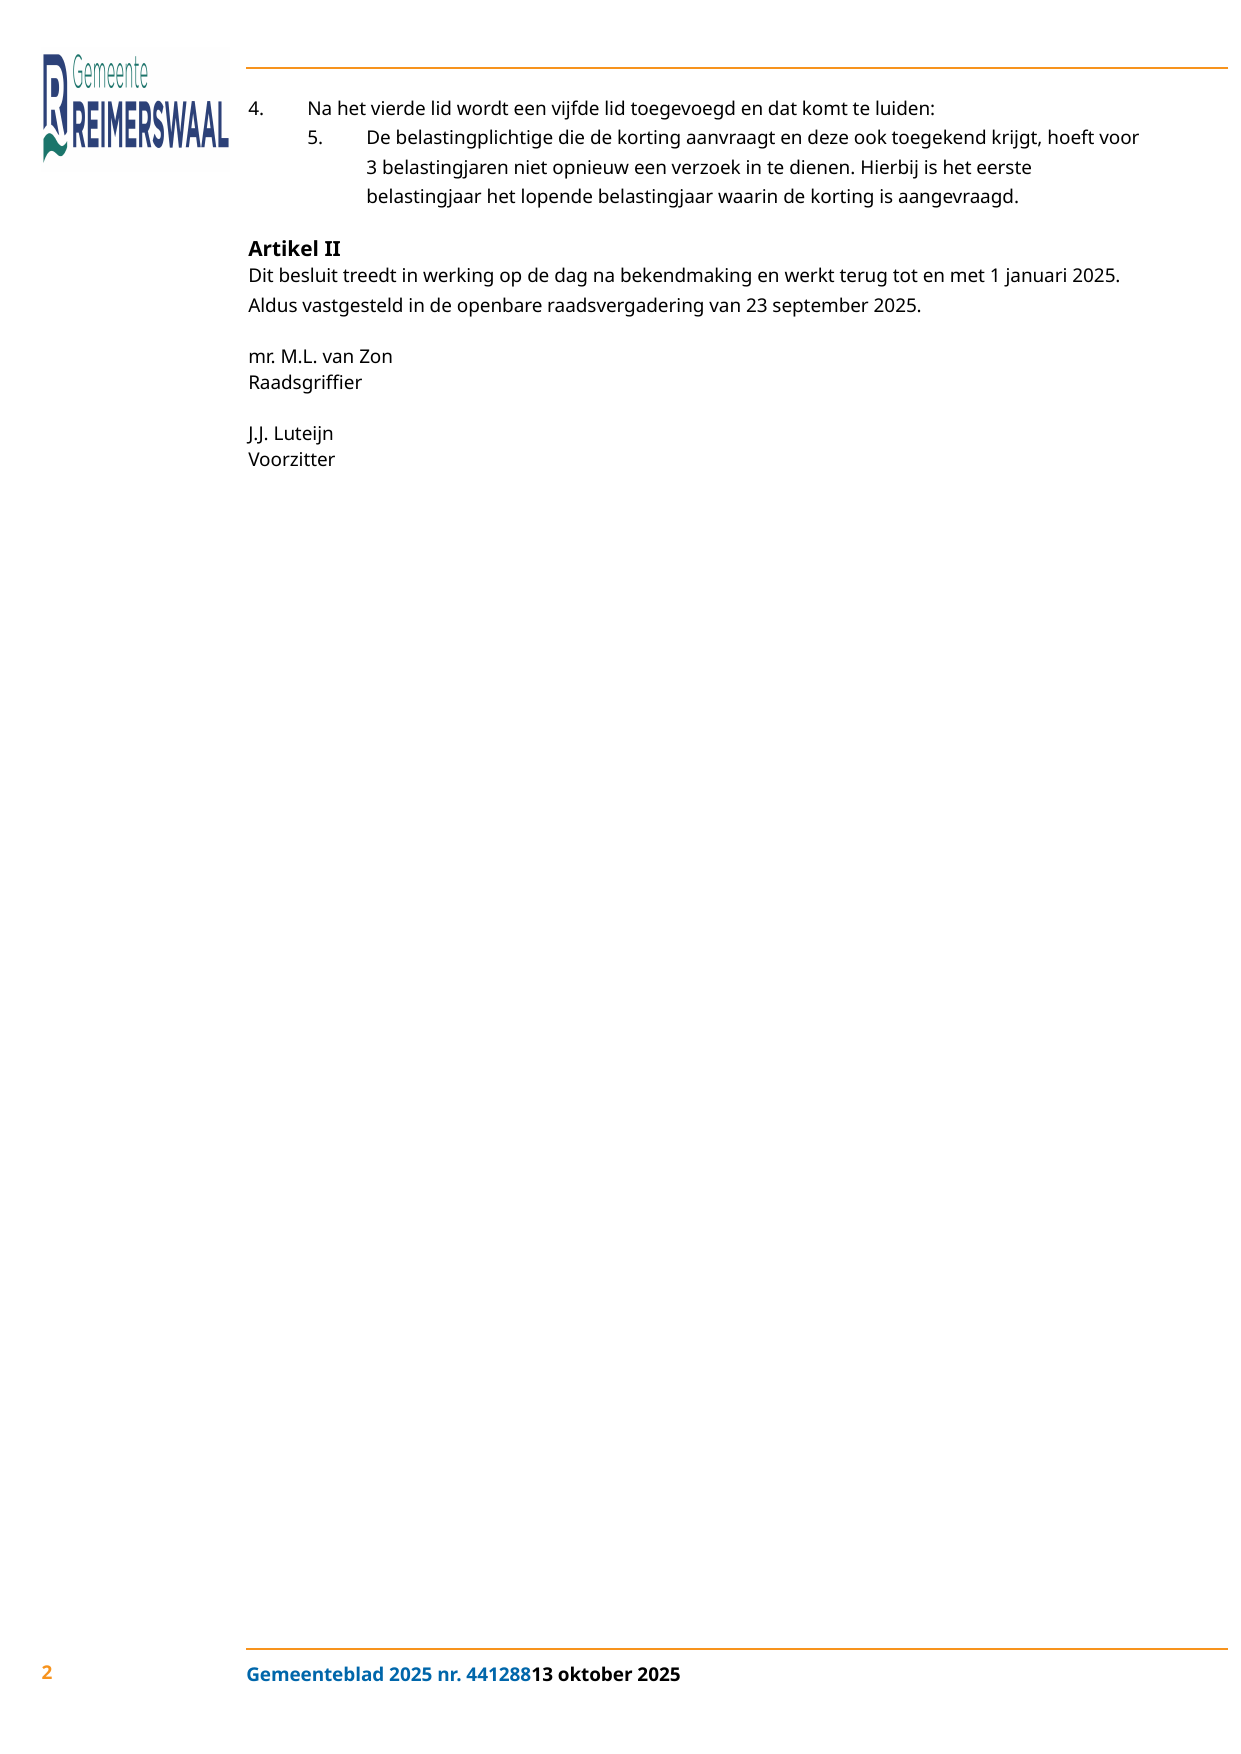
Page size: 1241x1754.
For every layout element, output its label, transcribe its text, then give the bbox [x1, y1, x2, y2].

text Voorzitter [248, 446, 1152, 472]
text Aldus vastgesteld in de openbare raadsvergadering van 23 september 2025. [248, 292, 1152, 318]
text Raadsgriffier [248, 369, 1152, 395]
text mr. M.L. van Zon [248, 343, 1152, 369]
text J.J. Luteijn [248, 421, 1152, 446]
picture [41, 47, 231, 172]
text Dit besluit treedt in werking op de dag na bekendmaking en werkt terug tot en met 1 januari 2025. [248, 262, 1152, 288]
list De belastingplichtige die de korting aanvraagt en deze ook toegekend krijgt, hoeft voor 3 belastingjaren niet opnieuw een verzoek in te dienen. Hierbij is het eerste belastingjaar het lopende belastingjaar waarin de korting is aangevraagd. [307, 124, 1152, 209]
list Na het vierde lid wordt een vijfde lid toegevoegd en dat komt te luiden: [248, 95, 1152, 121]
text Artikel II [248, 234, 1152, 262]
